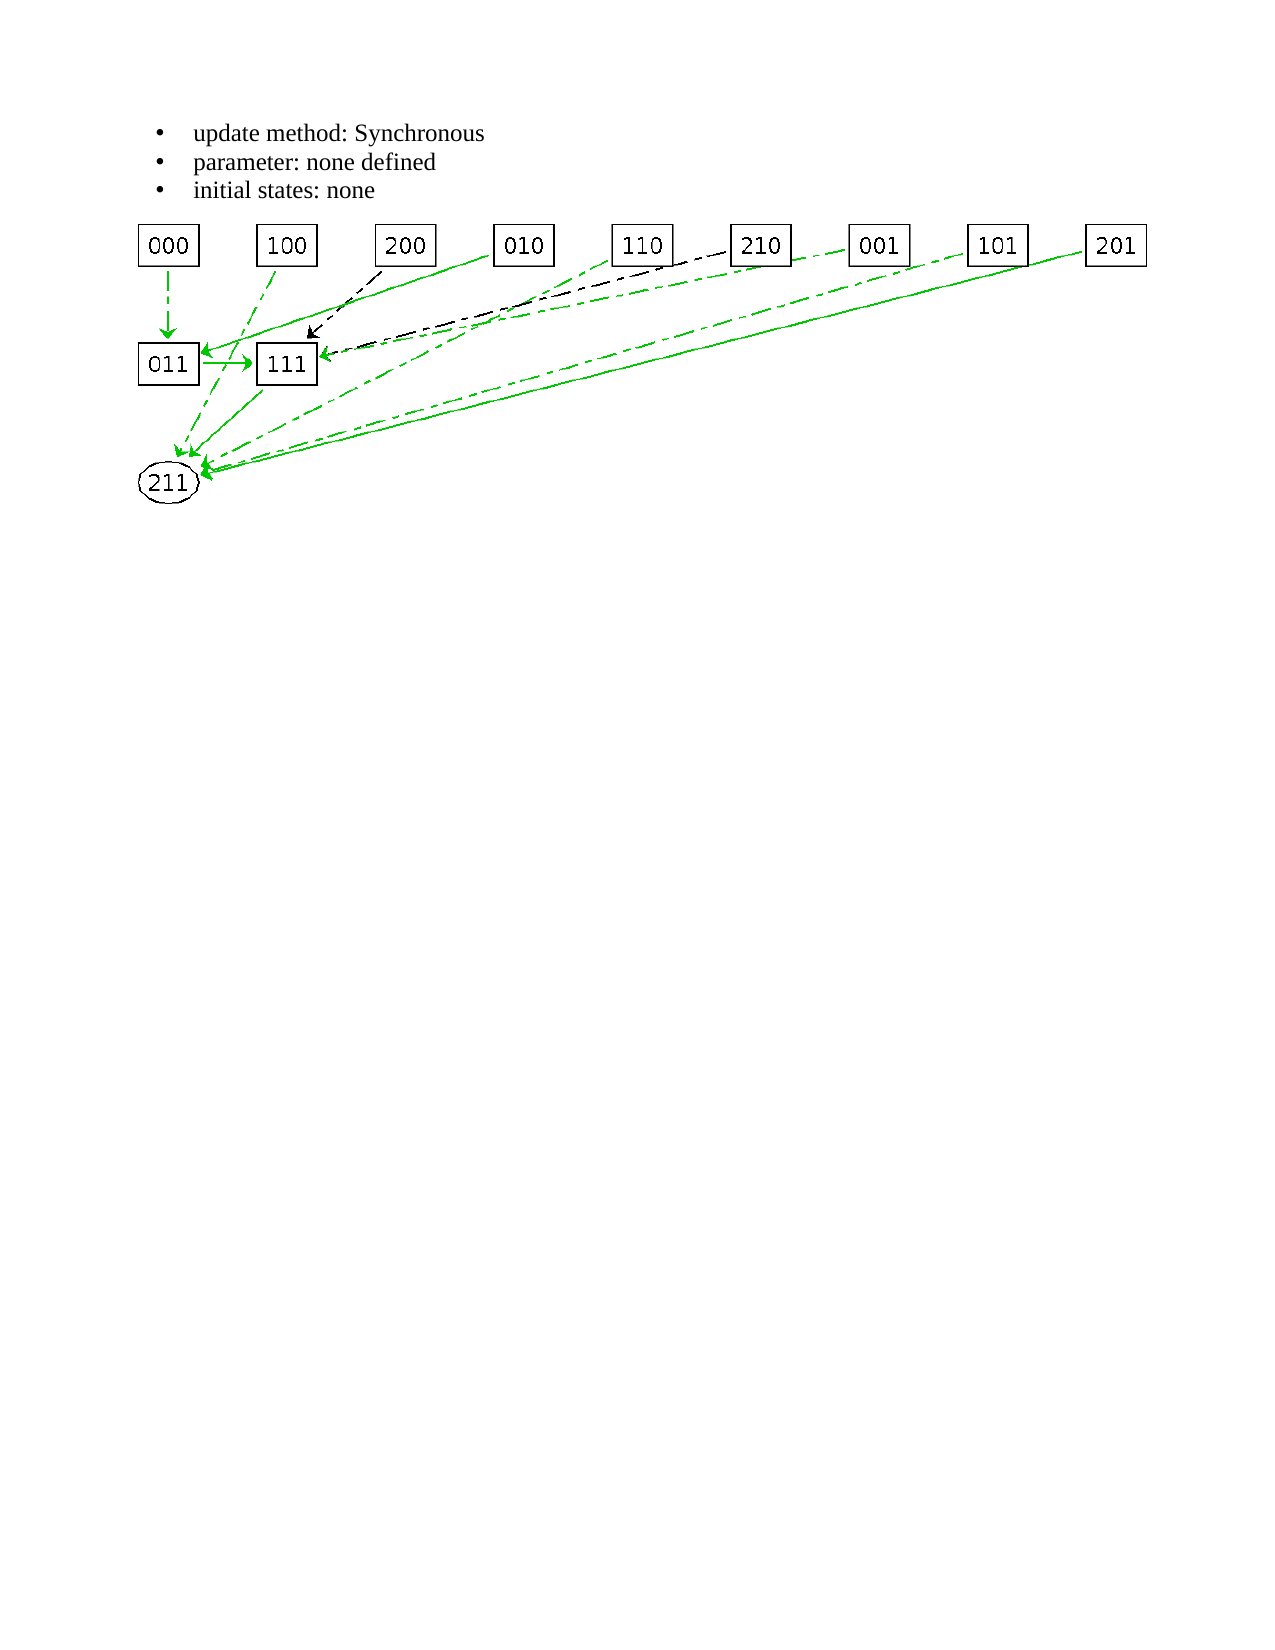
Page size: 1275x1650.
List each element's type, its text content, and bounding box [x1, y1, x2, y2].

list parameter: none defined [156, 147, 1157, 176]
list update method: Synchronous [156, 118, 1157, 147]
picture [118, 204, 1157, 514]
list initial states: none [156, 176, 1157, 204]
